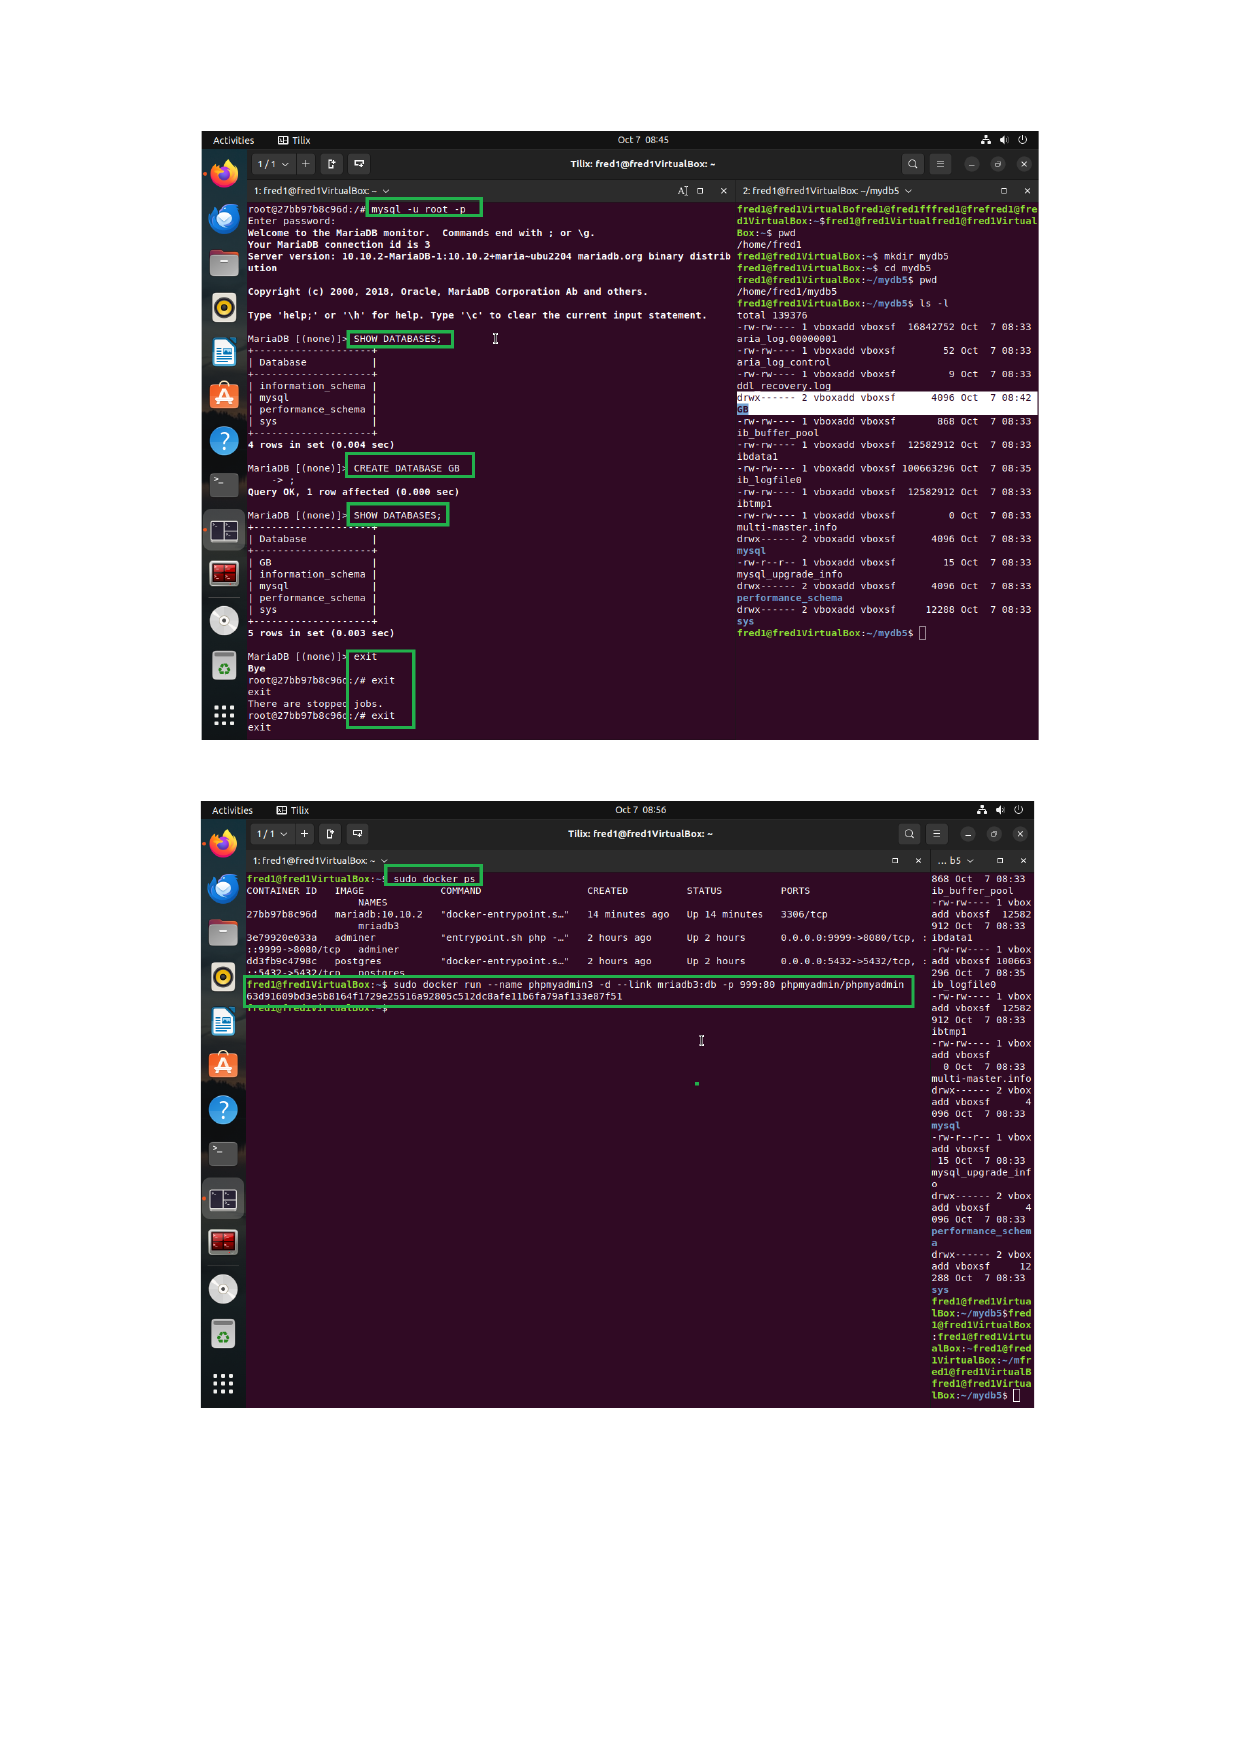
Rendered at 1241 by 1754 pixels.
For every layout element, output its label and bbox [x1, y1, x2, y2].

picture [201, 131, 1039, 740]
picture [200, 801, 1035, 1408]
